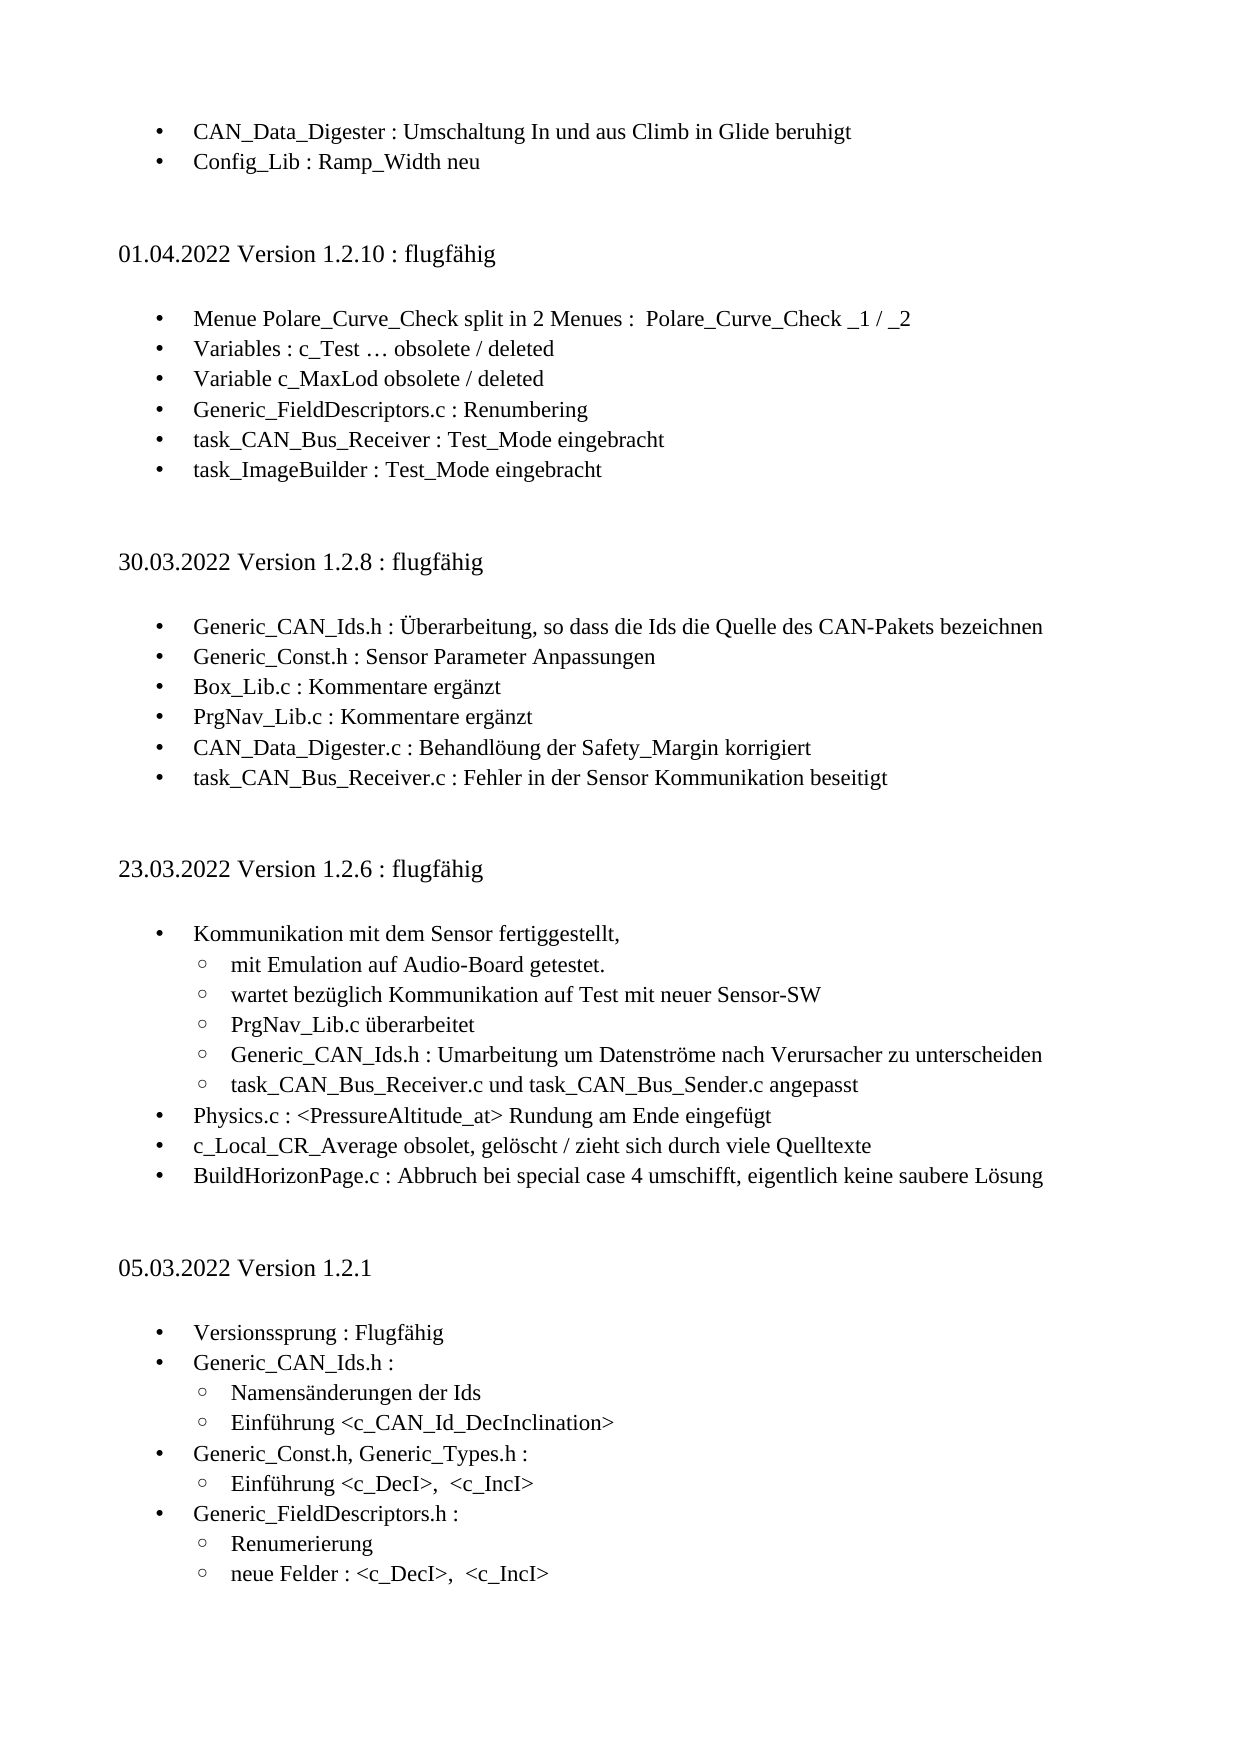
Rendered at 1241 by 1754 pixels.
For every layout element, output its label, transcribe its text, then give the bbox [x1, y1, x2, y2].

list Config_Lib : Ramp_Width neu [156, 148, 1122, 175]
list Menue Polare_Curve_Check split in 2 Menues : Polare_Curve_Check _1 / _2 [156, 305, 1122, 331]
list Renumerierung [193, 1530, 1122, 1557]
list Box_Lib.c : Kommentare ergänzt [156, 673, 1122, 699]
list Generic_CAN_Ids.h : Überarbeitung, so dass die Ids die Quelle des CAN-Pakets bezeichnen [156, 613, 1122, 639]
list Einführung <c_DecI>, <c_IncI> [193, 1470, 1122, 1496]
list Generic_FieldDescriptors.h : [156, 1500, 1122, 1526]
list Generic_CAN_Ids.h : [156, 1349, 1122, 1375]
list wartet bezüglich Kommunikation auf Test mit neuer Sensor-SW [193, 981, 1122, 1007]
list mit Emulation auf Audio-Board getestet. [193, 951, 1122, 977]
list Einführung <c_CAN_Id_DecInclination> [193, 1409, 1122, 1436]
list Variables : c_Test … obsolete / deleted [156, 335, 1122, 362]
list PrgNav_Lib.c : Kommentare ergänzt [156, 703, 1122, 730]
list Generic_FieldDescriptors.c : Renumbering [156, 396, 1122, 422]
text 30.03.2022 Version 1.2.8 : flugfähig [118, 547, 1122, 575]
list BuildHorizonPage.c : Abbruch bei special case 4 umschifft, eigentlich keine saubere Lösung [156, 1162, 1122, 1188]
list Generic_Const.h, Generic_Types.h : [156, 1439, 1122, 1466]
list PrgNav_Lib.c überarbeitet [193, 1011, 1122, 1037]
list task_ImageBuilder : Test_Mode eingebracht [156, 456, 1122, 482]
text 01.04.2022 Version 1.2.10 : flugfähig [118, 239, 1122, 268]
text 23.03.2022 Version 1.2.6 : flugfähig [118, 854, 1122, 883]
list task_CAN_Bus_Receiver.c und task_CAN_Bus_Sender.c angepasst [193, 1071, 1122, 1098]
list Generic_CAN_Ids.h : Umarbeitung um Datenströme nach Verursacher zu unterscheiden [193, 1041, 1122, 1068]
list Kommunikation mit dem Sensor fertiggestellt, [156, 920, 1122, 947]
list Physics.c : <PressureAltitude_at> Rundung am Ende eingefügt [156, 1102, 1122, 1128]
list CAN_Data_Digester.c : Behandlöung der Safety_Margin korrigiert [156, 733, 1122, 760]
list task_CAN_Bus_Receiver.c : Fehler in der Sensor Kommunikation beseitigt [156, 764, 1122, 790]
list CAN_Data_Digester : Umschaltung In und aus Climb in Glide beruhigt [156, 118, 1122, 144]
list Namensänderungen der Ids [193, 1379, 1122, 1406]
list task_CAN_Bus_Receiver : Test_Mode eingebracht [156, 426, 1122, 452]
text 05.03.2022 Version 1.2.1 [118, 1253, 1122, 1281]
list Variable c_MaxLod obsolete / deleted [156, 365, 1122, 392]
list Generic_Const.h : Sensor Parameter Anpassungen [156, 643, 1122, 669]
list Versionssprung : Flugfähig [156, 1319, 1122, 1345]
list c_Local_CR_Average obsolet, gelöscht / zieht sich durch viele Quelltexte [156, 1132, 1122, 1158]
list neue Felder : <c_DecI>, <c_IncI> [193, 1560, 1122, 1587]
